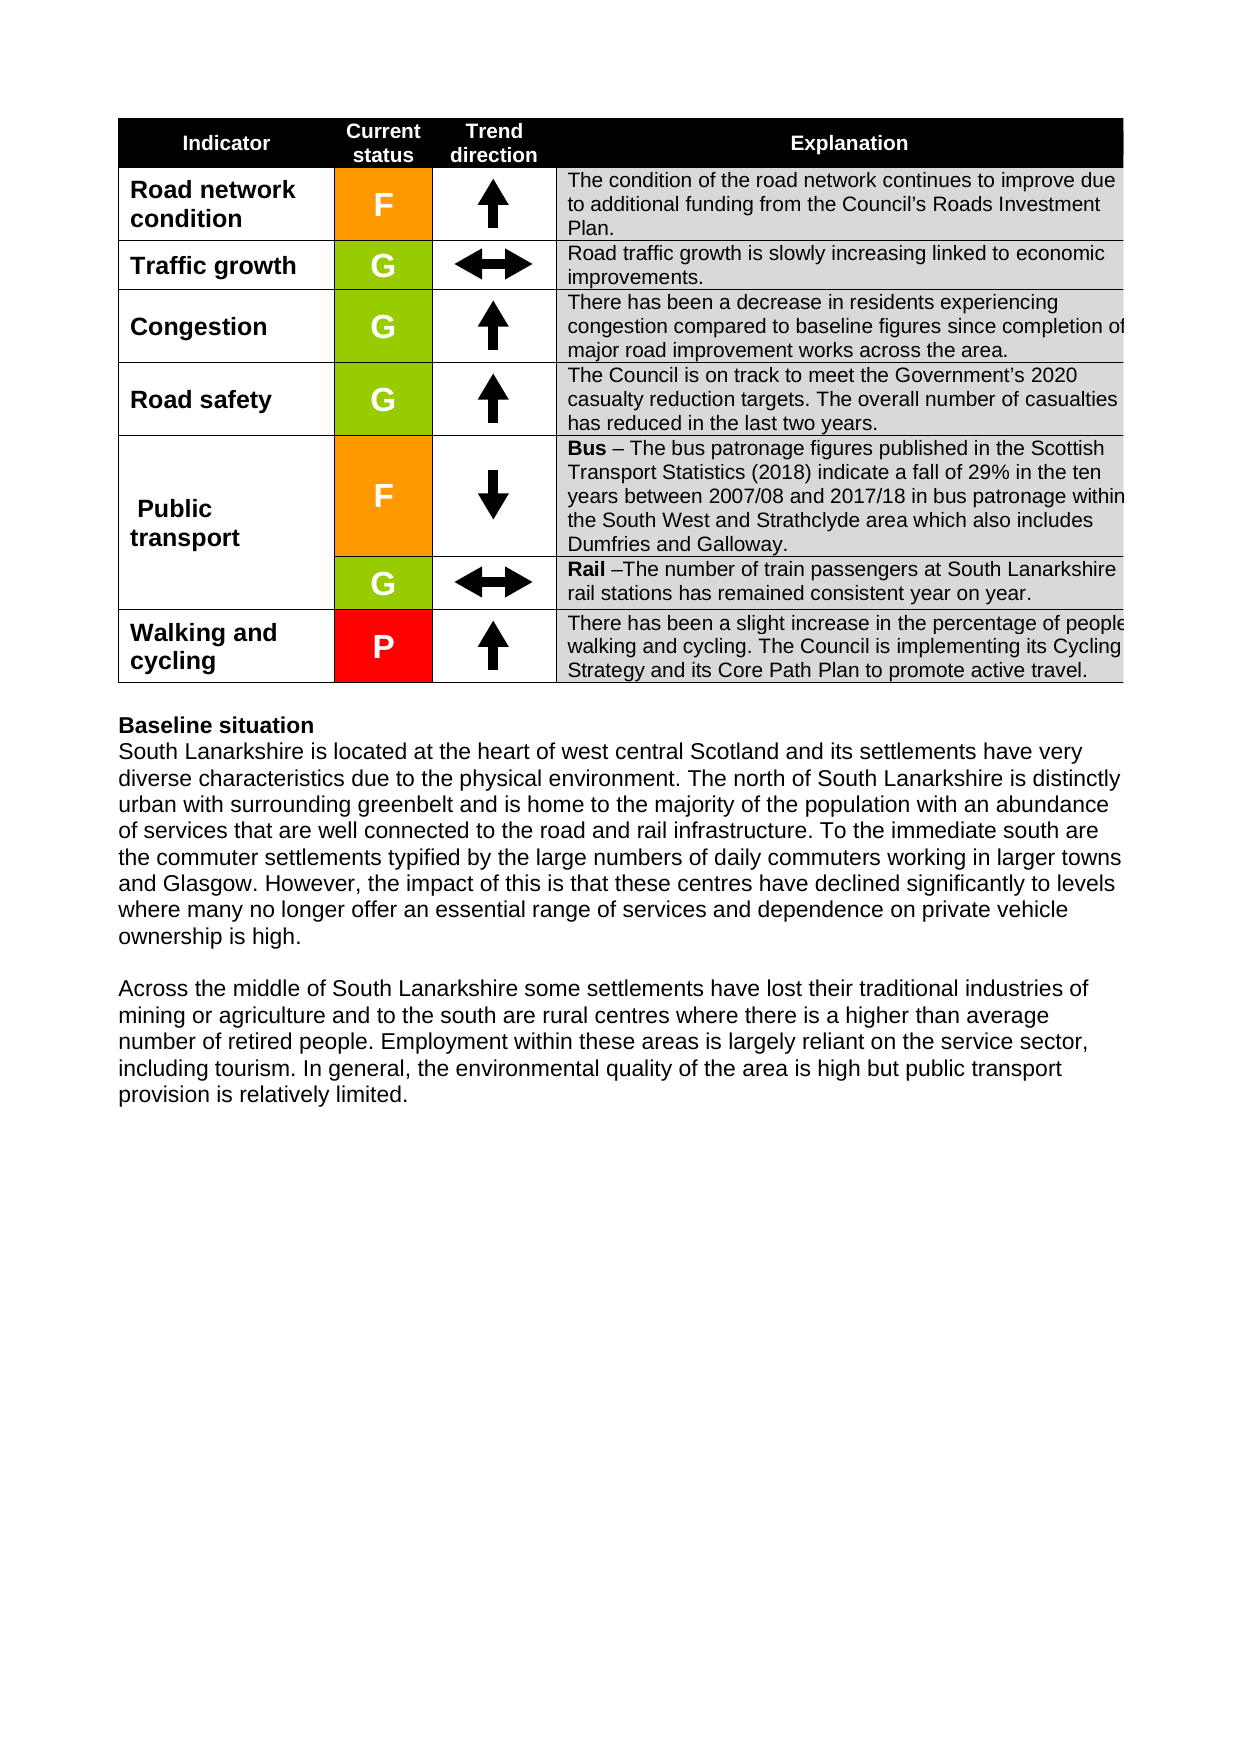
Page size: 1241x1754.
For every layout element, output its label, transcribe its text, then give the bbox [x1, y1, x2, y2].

text Across the middle of South Lanarkshire some settlements have lost their traditional industries of mining or agriculture and to the south are rural centres where there is a higher than average number of retired people. Employment within these areas is largely reliant on the service sector, including tourism. In general, the environmental quality of the area is high but public transport provision is relatively limited. [118, 975, 1122, 1107]
text Baseline situation [118, 712, 1122, 738]
text South Lanarkshire is located at the heart of west central Scotland and its settlements have very diverse characteristics due to the physical environment. The north of South Lanarkshire is distinctly urban with surrounding greenbelt and is home to the majority of the population with an abundance of services that are well connected to the road and rail infrastructure. To the immediate south are the commuter settlements typified by the large numbers of daily commuters working in larger towns and Glasgow. However, the impact of this is that these centres have declined significantly to levels where many no longer offer an essential range of services and dependence on private vehicle ownership is high. [118, 738, 1122, 949]
